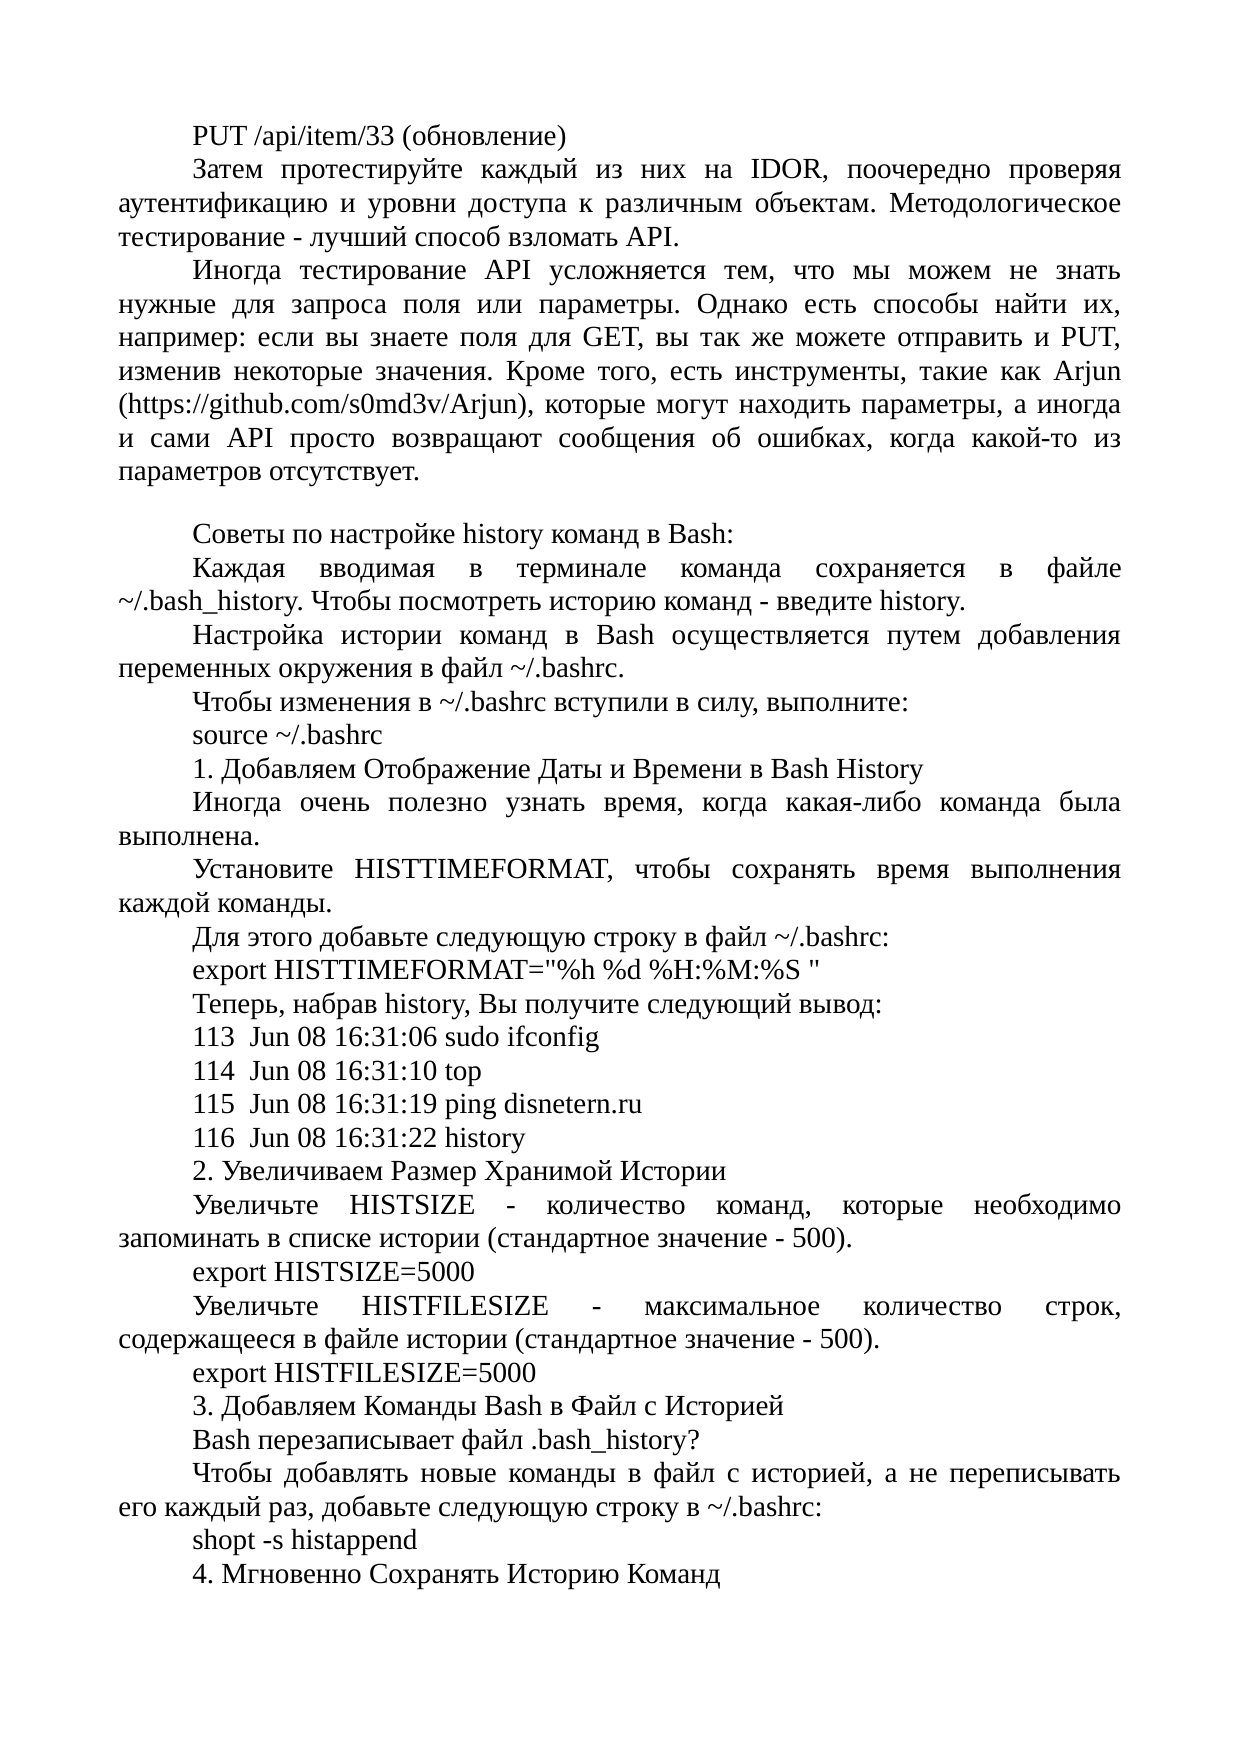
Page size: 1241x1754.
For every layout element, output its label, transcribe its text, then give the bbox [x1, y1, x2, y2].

text export HISTTIMEFORMAT="%h %d %H:%M:%S " [118, 952, 1122, 986]
text Затем протестируйте каждый из них на IDOR, поочередно проверяя аутентификацию и уровни доступа к различным объектам. Методологическое тестирование - лучший способ взломать API. [118, 152, 1122, 252]
text source ~/.bashrc [118, 717, 1122, 751]
text 116 Jun 08 16:31:22 history [118, 1120, 1122, 1153]
text Bash перезаписывает файл .bash_history? [118, 1422, 1122, 1455]
text Увеличьте HISTSIZE - количество команд, которые необходимо запоминать в списке истории (стандартное значение - 500). [118, 1187, 1122, 1254]
text 3. Добавляем Команды Bash в Файл с Историей [118, 1388, 1122, 1422]
text Советы по настройке history команд в Bash: [118, 516, 1122, 550]
text PUT /api/item/33 (обновление) [118, 118, 1122, 152]
text Чтобы добавлять новые команды в файл с историей, а не переписывать его каждый раз, добавьте следующую строку в ~/.bashrc: [118, 1455, 1122, 1522]
text shopt -s histappend [118, 1522, 1122, 1556]
text 115 Jun 08 16:31:19 ping disnetern.ru [118, 1086, 1122, 1120]
text Теперь, набрав history, Вы получите следующий вывод: [118, 986, 1122, 1019]
text 4. Мгновенно Сохранять Историю Команд [118, 1556, 1122, 1589]
text Иногда тестирование API усложняется тем, что мы можем не знать нужные для запроса поля или параметры. Однако есть способы найти их, например: если вы знаете поля для GET, вы так же можете отправить и PUT, изменив некоторые значения. Кроме того, есть инструменты, такие как Arjun (https://github.com/s0md3v/Arjun), которые могут находить параметры, а иногда и сами API просто возвращают сообщения об ошибках, когда какой-то из параметров отсутствует. [118, 252, 1122, 487]
text Чтобы изменения в ~/.bashrc вступили в силу, выполните: [118, 684, 1122, 717]
text 1. Добавляем Отображение Даты и Времени в Bash History [118, 751, 1122, 784]
text Для этого добавьте следующую строку в файл ~/.bashrc: [118, 919, 1122, 952]
text Установите HISTTIMEFORMAT, чтобы сохранять время выполнения каждой команды. [118, 852, 1122, 919]
text Каждая вводимая в терминале команда сохраняется в файле ~/.bash_history. Чтобы посмотреть историю команд - введите history. [118, 550, 1122, 617]
text Настройка истории команд в Bash осуществляется путем добавления переменных окружения в файл ~/.bashrc. [118, 617, 1122, 684]
text 114 Jun 08 16:31:10 top [118, 1053, 1122, 1086]
text 113 Jun 08 16:31:06 sudo ifconfig [118, 1019, 1122, 1053]
text Увеличьте HISTFILESIZE - максимальное количество строк, содержащееся в файле истории (стандартное значение - 500). [118, 1288, 1122, 1355]
text export HISTFILESIZE=5000 [118, 1355, 1122, 1388]
text export HISTSIZE=5000 [118, 1254, 1122, 1288]
text 2. Увеличиваем Размер Хранимой Истории [118, 1153, 1122, 1187]
text Иногда очень полезно узнать время, когда какая-либо команда была выполнена. [118, 784, 1122, 852]
